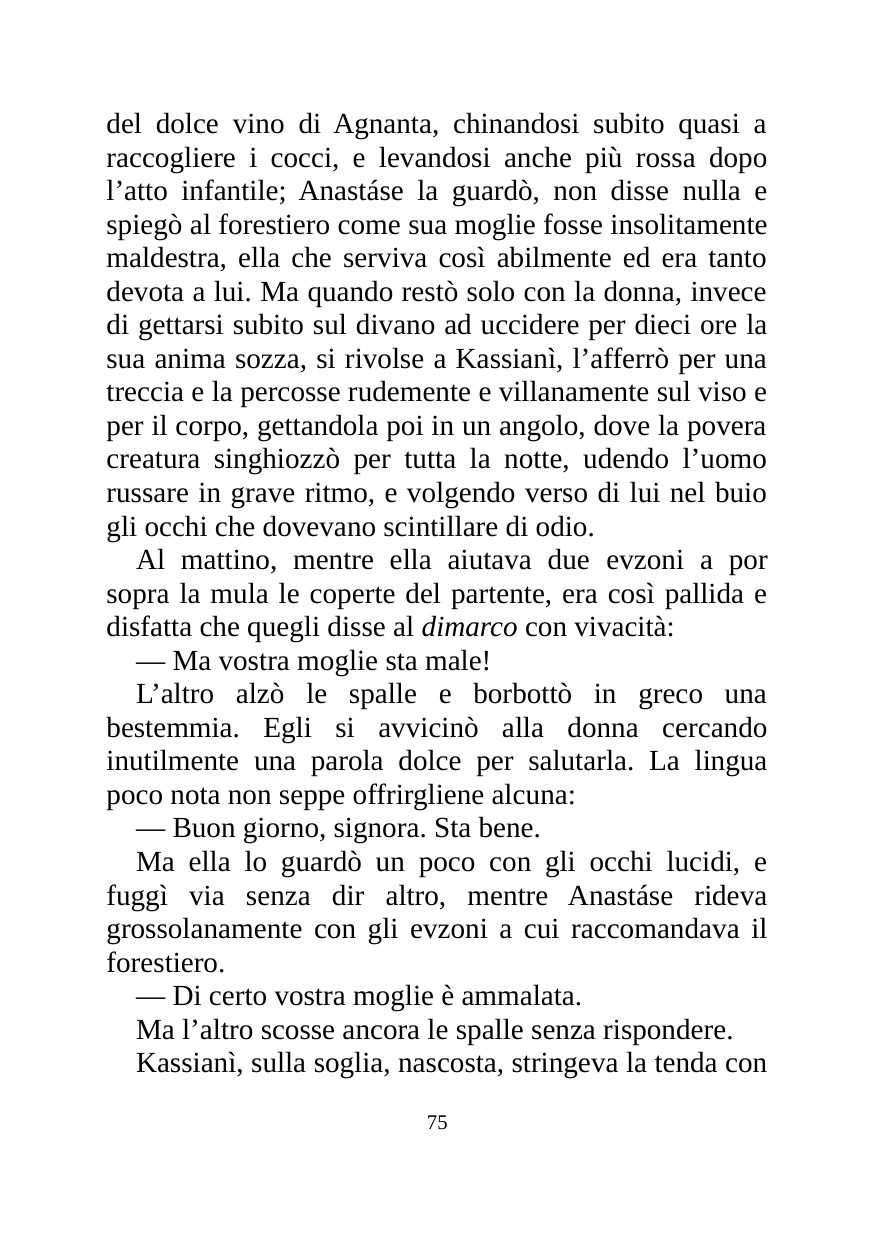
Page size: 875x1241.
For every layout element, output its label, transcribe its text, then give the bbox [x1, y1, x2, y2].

text — Ma vostra moglie sta male! [106, 643, 768, 676]
text Ma ella lo guardò un poco con gli occhi lucidi, e fuggì via senza dir altro, mentre Anastáse rideva grossolanamente con gli evzoni a cui raccomandava il forestiero. [106, 844, 768, 978]
text Ma l’altro scosse ancora le spalle senza rispondere. [106, 1012, 768, 1045]
text — Buon giorno, signora. Sta bene. [106, 811, 768, 844]
text del dolce vino di Agnanta, chinandosi subito quasi a raccogliere i cocci, e levandosi anche più rossa dopo l’atto infantile; Anastáse la guardò, non disse nulla e spiegò al forestiero come sua moglie fosse insolitamente maldestra, ella che serviva così abilmente ed era tanto devota a lui. Ma quando restò solo con la donna, invece di gettarsi subito sul divano ad uccidere per dieci ore la sua anima sozza, si rivolse a Kassianì, l’afferrò per una treccia e la percosse rudemente e villanamente sul viso e per il corpo, gettandola poi in un angolo, dove la povera creatura singhiozzò per tutta la notte, udendo l’uomo russare in grave ritmo, e volgendo verso di lui nel buio gli occhi che dovevano scintillare di odio. [106, 106, 768, 542]
text Kassianì, sulla soglia, nascosta, stringeva la tenda con [106, 1045, 768, 1079]
text — Di certo vostra moglie è ammalata. [106, 978, 768, 1012]
text L’altro alzò le spalle e borbottò in greco una bestemmia. Egli si avvicinò alla donna cercando inutilmente una parola dolce per salutarla. La lingua poco nota non seppe offrirgliene alcuna: [106, 676, 768, 811]
text Al mattino, mentre ella aiutava due evzoni a por sopra la mula le coperte del partente, era così pallida e disfatta che quegli disse al dimarco con vivacità: [106, 542, 768, 643]
